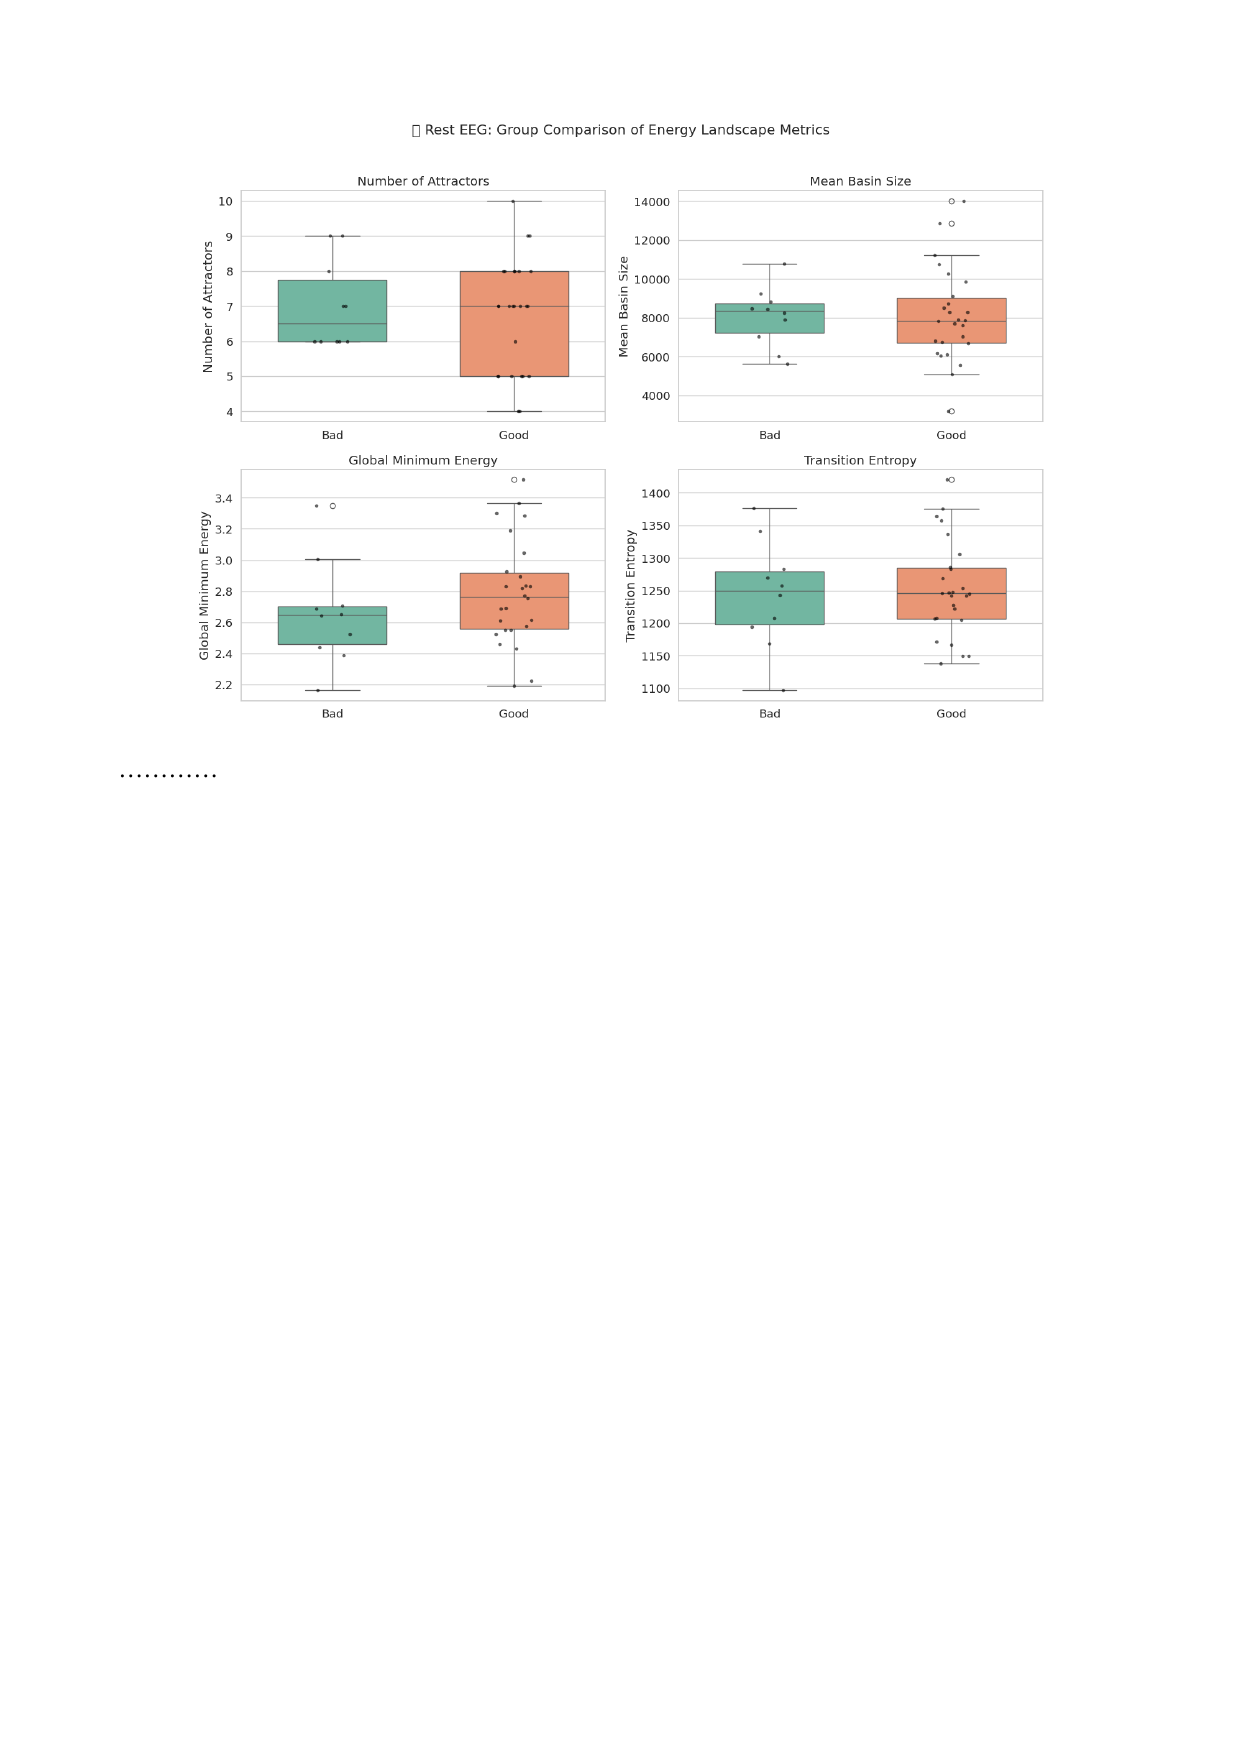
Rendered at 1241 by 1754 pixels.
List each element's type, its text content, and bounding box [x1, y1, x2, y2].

picture [193, 118, 1048, 726]
text ………… [118, 754, 1122, 783]
